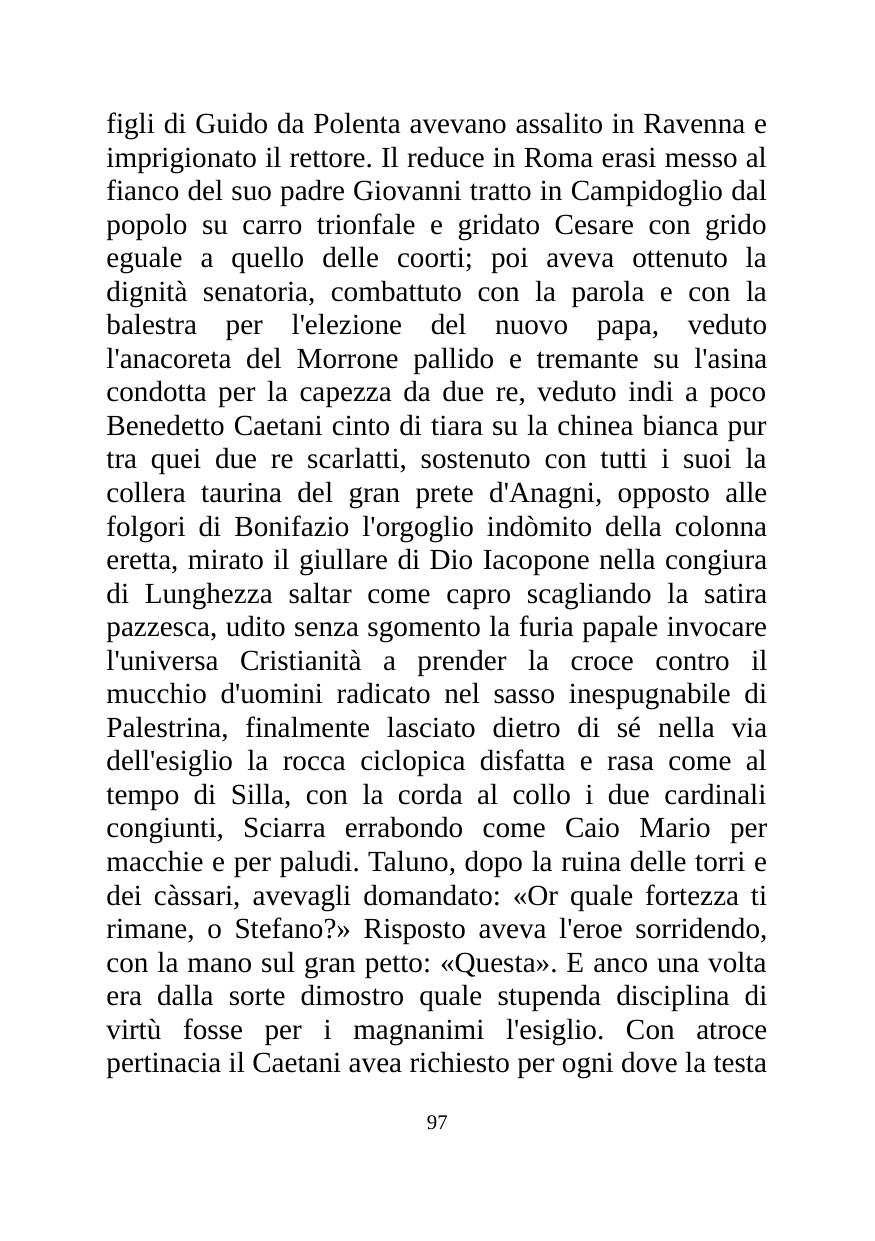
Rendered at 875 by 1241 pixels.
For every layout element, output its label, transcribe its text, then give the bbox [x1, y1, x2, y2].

text figli di Guido da Polenta avevano assalito in Ravenna e imprigionato il rettore. Il reduce in Roma erasi messo al fianco del suo padre Giovanni tratto in Campidoglio dal popolo su carro trionfale e gridato Cesare con grido eguale a quello delle coorti; poi aveva ottenuto la dignità senatoria, combattuto con la parola e con la balestra per l'elezione del nuovo papa, veduto l'anacoreta del Morrone pallido e tremante su l'asina condotta per la capezza da due re, veduto indi a poco Benedetto Caetani cinto di tiara su la chinea bianca pur tra quei due re scarlatti, sostenuto con tutti i suoi la collera taurina del gran prete d'Anagni, opposto alle folgori di Bonifazio l'orgoglio indòmito della colonna eretta, mirato il giullare di Dio Iacopone nella congiura di Lunghezza saltar come capro scagliando la satira pazzesca, udito senza sgomento la furia papale invocare l'universa Cristianità a prender la croce contro il mucchio d'uomini radicato nel sasso inespugnabile di Palestrina, finalmente lasciato dietro di sé nella via dell'esiglio la rocca ciclopica disfatta e rasa come al tempo di Silla, con la corda al collo i due cardinali congiunti, Sciarra errabondo come Caio Mario per macchie e per paludi. Taluno, dopo la ruina delle torri e dei càssari, avevagli domandato: «Or quale fortezza ti rimane, o Stefano?» Risposto aveva l'eroe sorridendo, con la mano sul gran petto: «Questa». E anco una volta era dalla sorte dimostro quale stupenda disciplina di virtù fosse per i magnanimi l'esiglio. Con atroce pertinacia il Caetani avea richiesto per ogni dove la testa [106, 106, 768, 1079]
